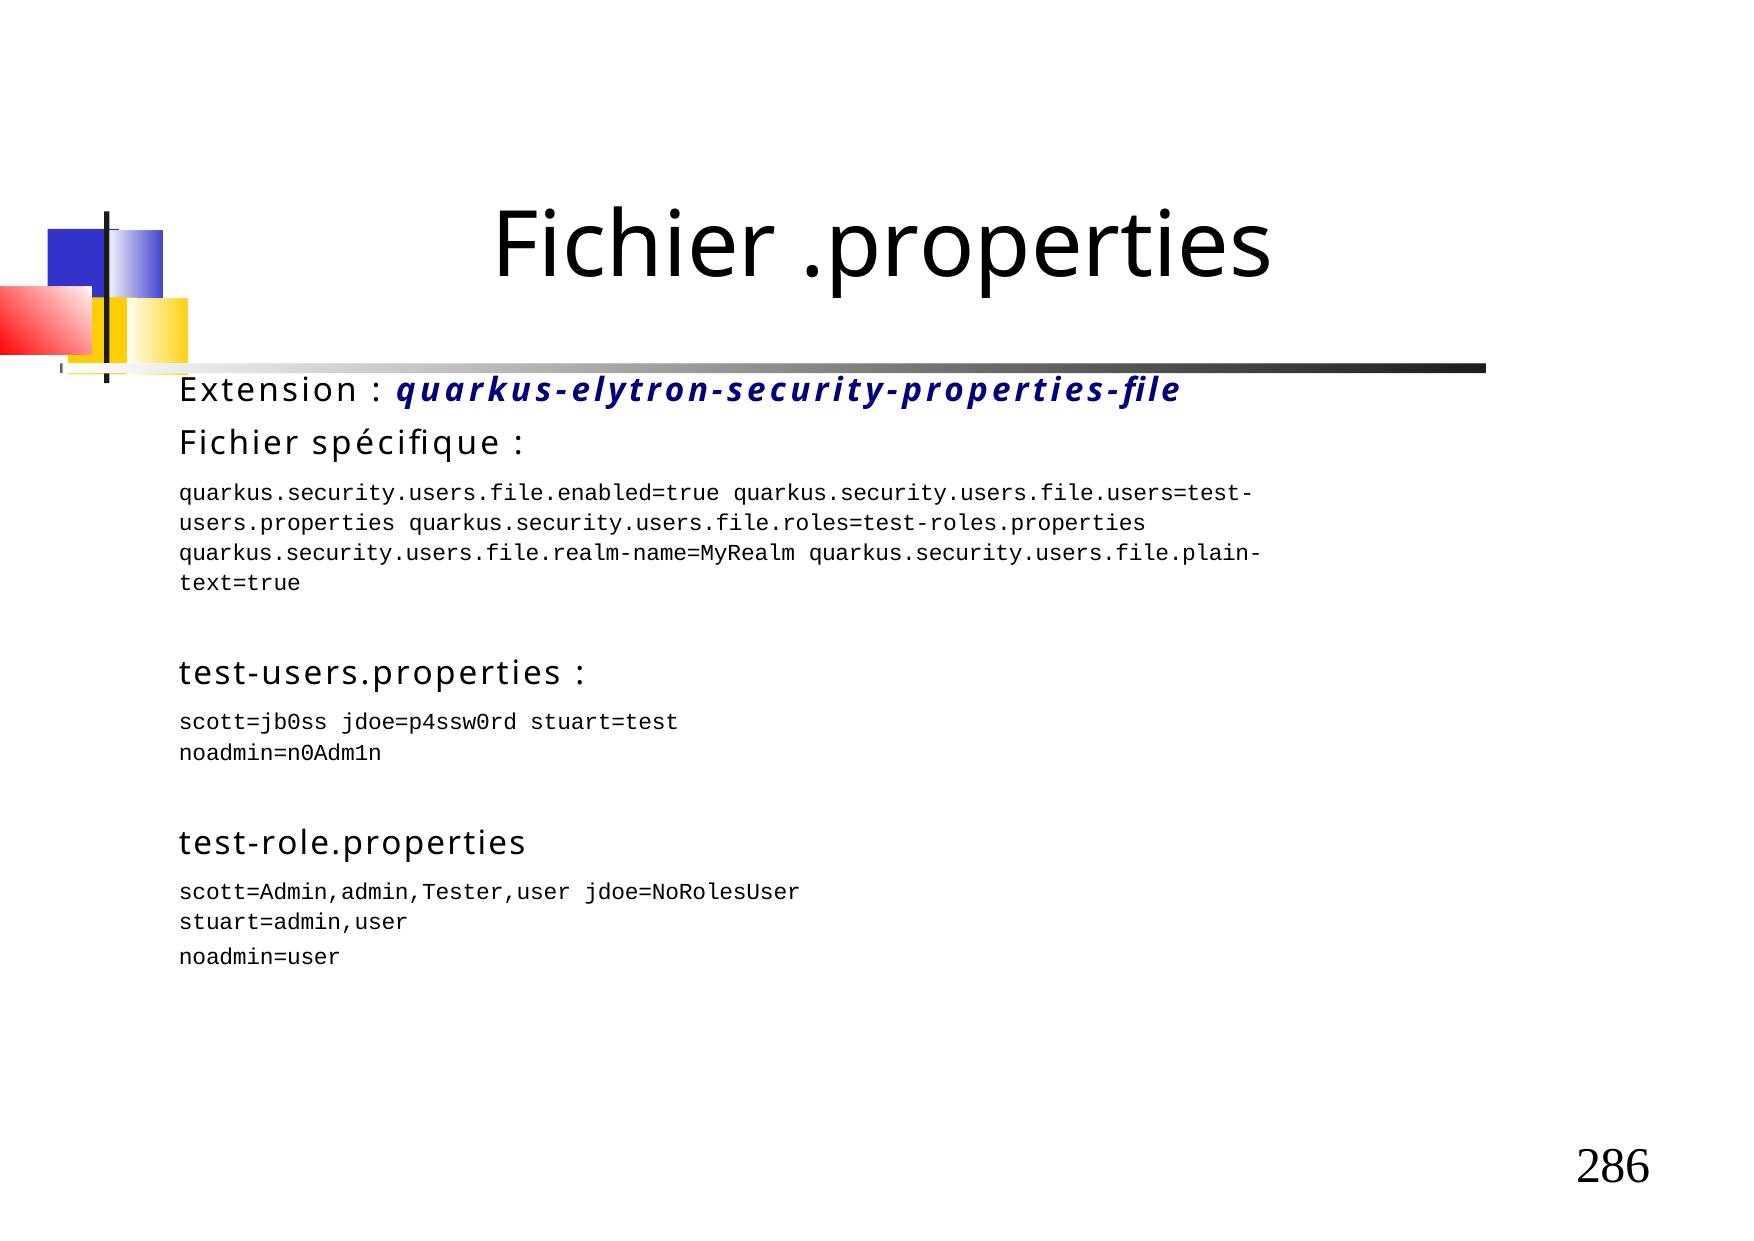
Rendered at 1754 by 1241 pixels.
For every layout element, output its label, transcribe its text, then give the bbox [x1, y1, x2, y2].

picture [60, 229, 179, 384]
text_box Extension : quarkus-elytron-security-properties-file Fichier spécifique : quarkus.security.users.file.enabled=true quarkus.security.users.file.users=test-users.properties quarkus.security.users.file.roles=test-roles.properties quarkus.security.users.file.realm-name=MyRealm quarkus.security.users.file.plain-text=true test-users.properties : scott=jb0ss jdoe=p4ssw0rd stuart=test noadmin=n0Adm1n test-role.properties scott=Admin,admin,Tester,user jdoe=NoRolesUser stuart=admin,user noadmin=user [176, 352, 1465, 969]
title Fichier .properties [179, 183, 1564, 393]
picture [0, 285, 92, 355]
slide_number 286 [1569, 1135, 1660, 1241]
